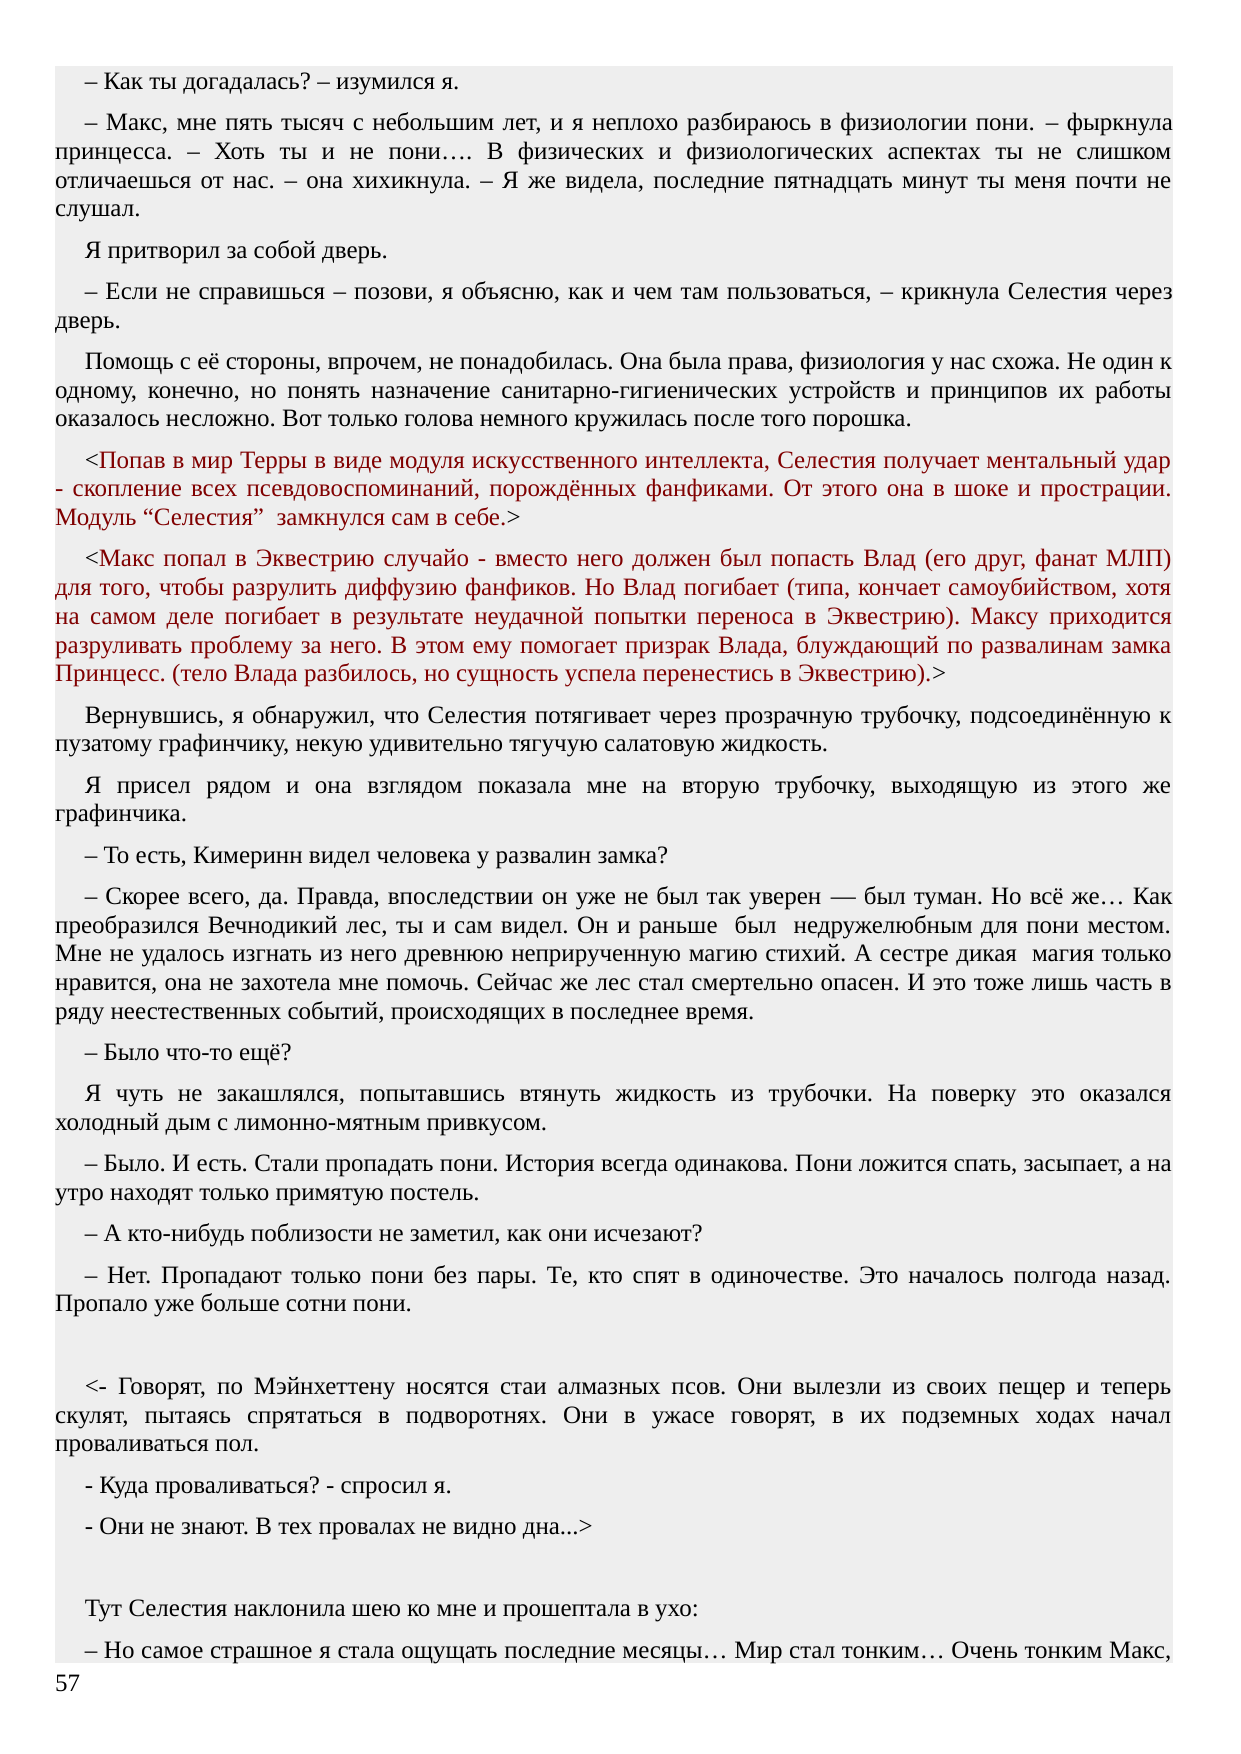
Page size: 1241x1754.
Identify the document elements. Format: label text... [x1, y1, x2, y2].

text – Было. И есть. Стали пропадать пони. История всегда одинакова. Пони ложится спать, засыпает, а на утро находят только примятую постель. [55, 1148, 1173, 1206]
text <Попав в мир Терры в виде модуля искусственного интеллекта, Селестия получает ментальный удар - скопление всех псевдовоспоминаний, порождённых фанфиками. От этого она в шоке и прострации. Модуль “Селестия” замкнулся сам в себе.> [55, 445, 1173, 531]
text – Но самое страшное я стала ощущать последние месяцы… Мир стал тонким… Очень тонким Макс, [55, 1635, 1173, 1663]
text - Они не знают. В тех провалах не видно дна...> [55, 1511, 1173, 1540]
text <- Говорят, по Мэйнхеттену носятся стаи алмазных псов. Они вылезли из своих пещер и теперь скулят, пытаясь спрятаться в подворотнях. Они в ужасе говорят, в их подземных ходах начал проваливаться пол. [55, 1371, 1173, 1457]
text – Макс, мне пять тысяч с небольшим лет, и я неплохо разбираюсь в физиологии пони. – фыркнула принцесса. – Хоть ты и не пони…. В физических и физиологических аспектах ты не слишком отличаешься от нас. – она хихикнула. – Я же видела, последние пятнадцать минут ты меня почти не слушал. [55, 107, 1173, 222]
text – Если не справишься – позови, я объясню, как и чем там пользоваться, – крикнула Селестия через дверь. [55, 276, 1173, 333]
text – То есть, Кимеринн видел человека у развалин замка? [55, 840, 1173, 868]
text – Как ты догадалась? – изумился я. [55, 66, 1173, 95]
text Я присел рядом и она взглядом показала мне на вторую трубочку, выходящую из этого же графинчика. [55, 770, 1173, 827]
text Тут Селестия наклонила шею ко мне и прошептала в ухо: [55, 1593, 1173, 1622]
text – А кто-нибудь поблизости не заметил, как они исчезают? [55, 1218, 1173, 1247]
text Помощь с её стороны, впрочем, не понадобилась. Она была права, физиология у нас схожа. Не один к одному, конечно, но понять назначение санитарно-гигиенических устройств и принципов их работы оказалось несложно. Вот только голова немного кружилась после того порошка. [55, 346, 1173, 432]
text – Нет. Пропадают только пони без пары. Те, кто спят в одиночестве. Это началось полгода назад. Пропало уже больше сотни пони. [55, 1260, 1173, 1317]
text <Макс попал в Эквестрию случайо - вместо него должен был попасть Влад (его друг, фанат МЛП) для того, чтобы разрулить диффузию фанфиков. Но Влад погибает (типа, кончает самоубийством, хотя на самом деле погибает в результате неудачной попытки переноса в Эквестрию). Максу приходится разруливать проблему за него. В этом ему помогает призрак Влада, блуждающий по развалинам замка Принцесс. (тело Влада разбилось, но сущность успела перенестись в Эквестрию).> [55, 543, 1173, 687]
text – Было что-то ещё? [55, 1037, 1173, 1066]
text – Скорее всего, да. Правда, впоследствии он уже не был так уверен — был туман. Но всё же… Как преобразился Вечнодикий лес, ты и сам видел. Он и раньше был недружелюбным для пони местом. Мне не удалось изгнать из него древнюю неприрученную магию стихий. А сестре дикая магия только нравится, она не захотела мне помочь. Сейчас же лес стал смертельно опасен. И это тоже лишь часть в ряду неестественных событий, происходящих в последнее время. [55, 881, 1173, 1025]
text - Куда проваливаться? - спросил я. [55, 1470, 1173, 1498]
text Я притворил за собой дверь. [55, 235, 1173, 263]
text Вернувшись, я обнаружил, что Селестия потягивает через прозрачную трубочку, подсоединённую к пузатому графинчику, некую удивительно тягучую салатовую жидкость. [55, 700, 1173, 757]
text Я чуть не закашлялся, попытавшись втянуть жидкость из трубочки. На поверку это оказался холодный дым с лимонно-мятным привкусом. [55, 1078, 1173, 1136]
